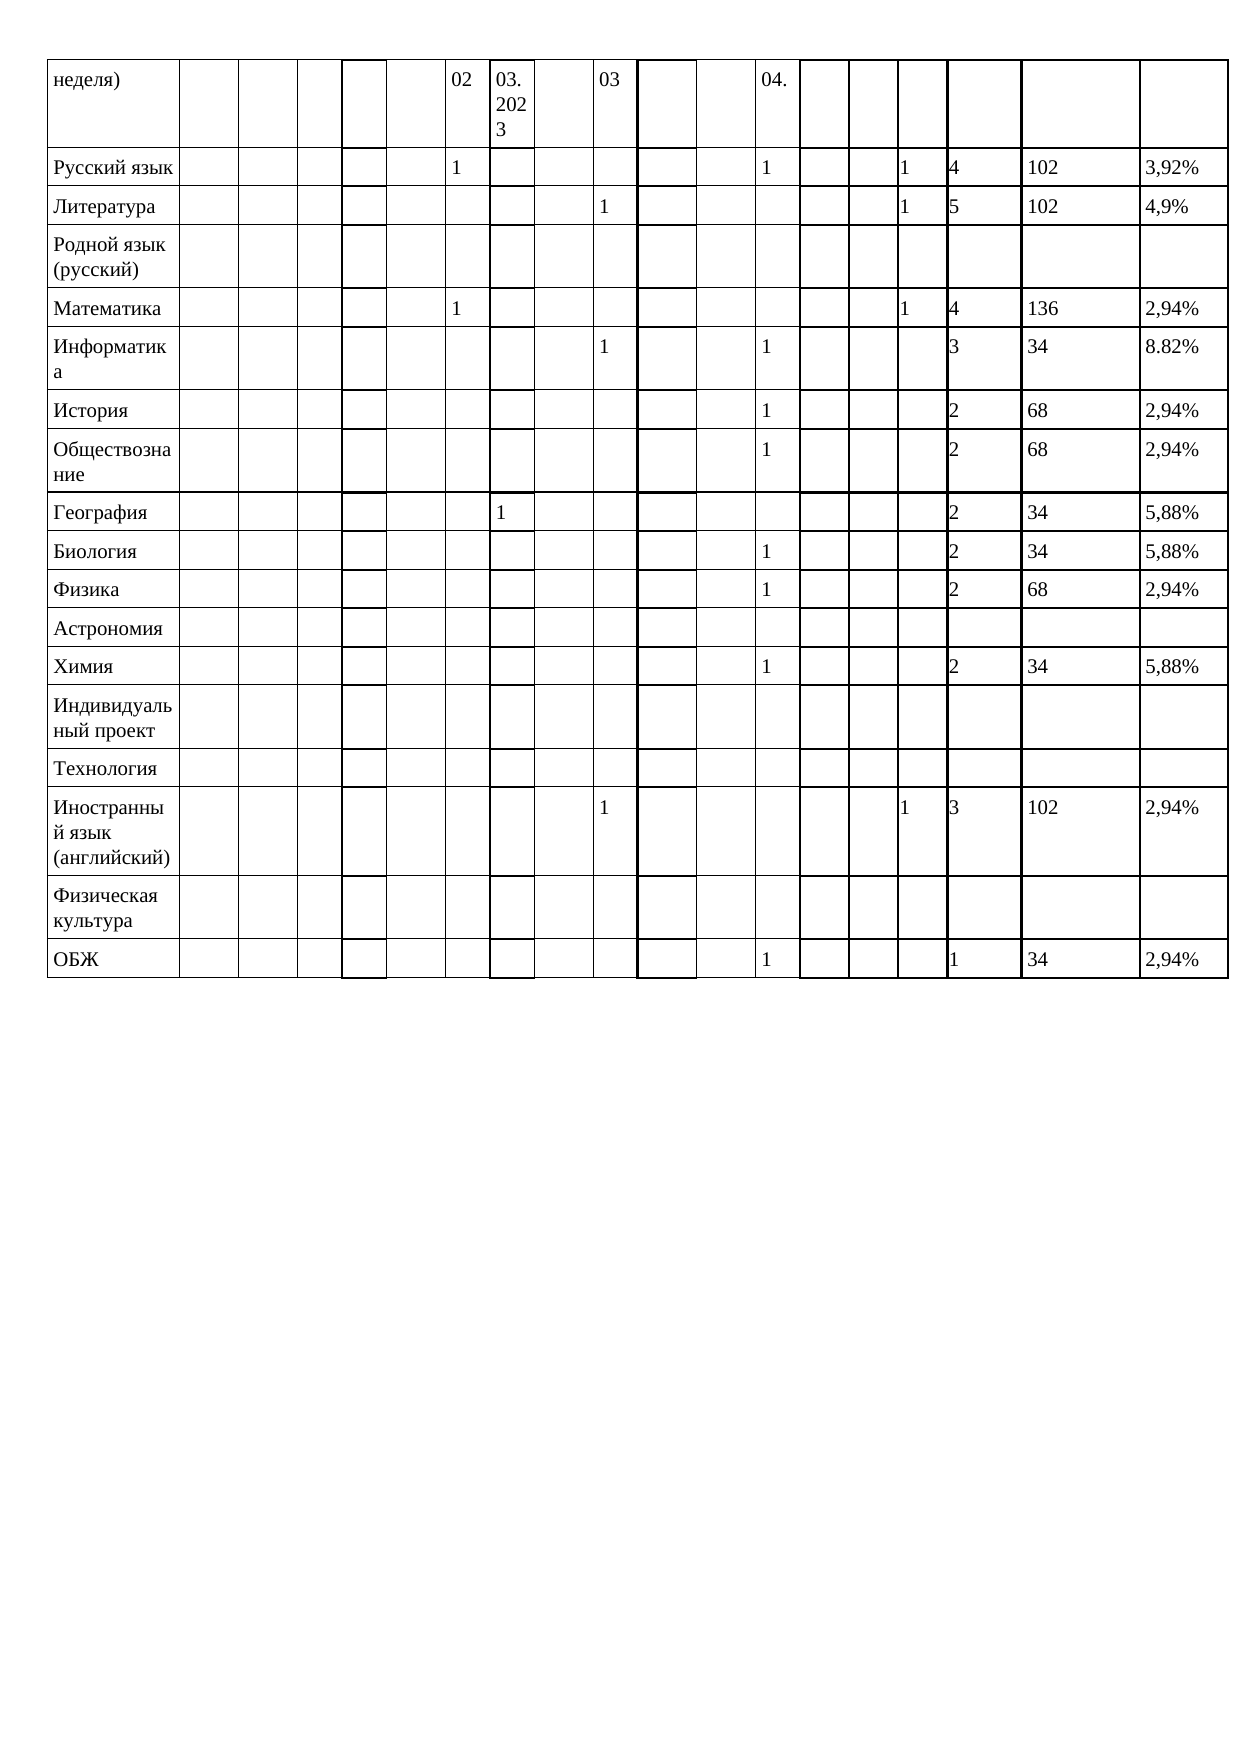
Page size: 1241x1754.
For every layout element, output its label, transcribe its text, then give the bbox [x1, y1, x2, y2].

table_cell [298, 288, 341, 326]
table_cell Обществознание [48, 429, 179, 491]
table_cell [180, 186, 238, 224]
table_cell [387, 939, 445, 977]
table_cell Индивидуальный проект [48, 685, 179, 748]
table_cell [697, 390, 755, 428]
table_cell [899, 750, 946, 786]
table_cell 02 [446, 60, 489, 147]
table_cell 5 [949, 187, 1020, 224]
table_cell [343, 609, 386, 646]
table_cell [387, 608, 445, 646]
table_cell [697, 608, 755, 646]
table_cell [298, 429, 341, 491]
table_cell 03.2023 [491, 61, 534, 147]
table_cell [491, 430, 534, 491]
table_cell [639, 571, 696, 607]
table_cell [639, 391, 696, 428]
table_cell [387, 186, 445, 224]
table_cell [697, 186, 755, 224]
table_cell [343, 289, 386, 326]
table_cell [491, 686, 534, 748]
table_cell [594, 429, 636, 491]
table_cell [899, 328, 946, 389]
table_cell [387, 429, 445, 491]
table_cell 1 [756, 429, 799, 491]
table_cell [594, 876, 636, 938]
table_cell История [48, 390, 179, 428]
table_cell [387, 327, 445, 389]
table_cell [343, 750, 386, 786]
table_cell [180, 288, 238, 326]
table_cell [298, 327, 341, 389]
table_cell [387, 531, 445, 568]
table_cell [639, 686, 696, 748]
table_cell [446, 327, 489, 389]
table_cell 1 [756, 570, 799, 607]
table_cell [535, 531, 593, 568]
table_cell [298, 60, 341, 147]
table_cell [298, 685, 341, 748]
table_cell 1 [899, 788, 946, 875]
table_cell [239, 531, 297, 568]
table_cell [535, 429, 593, 491]
table_cell [801, 289, 848, 326]
table_cell [491, 391, 534, 428]
table_cell [491, 648, 534, 684]
table_cell [239, 608, 297, 646]
table_cell [1141, 686, 1227, 748]
table_cell 1 [756, 531, 799, 568]
table_cell [446, 876, 489, 938]
table_cell 04. [756, 60, 799, 147]
table_cell [387, 647, 445, 684]
table_cell [850, 226, 897, 287]
table_cell [850, 788, 897, 875]
table_cell [949, 877, 1020, 938]
table_cell 3 [949, 328, 1020, 389]
table_cell [697, 429, 755, 491]
table_cell Родной язык (русский) [48, 225, 179, 287]
table_cell [180, 787, 238, 875]
table_cell [697, 493, 755, 530]
table_cell [850, 686, 897, 748]
table_cell [387, 288, 445, 326]
table_cell [387, 148, 445, 185]
table_cell [535, 288, 593, 326]
table_cell [180, 60, 238, 147]
table_cell [535, 60, 593, 147]
table_cell [697, 288, 755, 326]
table_cell [697, 225, 755, 287]
table_cell [180, 429, 238, 491]
table_cell [801, 788, 848, 875]
table_cell Физика [48, 570, 179, 607]
table_cell [239, 749, 297, 786]
table_cell [387, 749, 445, 786]
table_cell 1 [756, 647, 799, 684]
table_cell [594, 148, 636, 185]
table_cell [594, 939, 636, 977]
table_cell 68 [1023, 391, 1139, 428]
table_cell [491, 226, 534, 287]
table_cell [697, 939, 755, 977]
table_cell [899, 940, 946, 977]
table_cell [180, 570, 238, 607]
table_cell [387, 685, 445, 748]
table_cell [239, 787, 297, 875]
table_cell [697, 60, 755, 147]
table_cell [491, 571, 534, 607]
table_cell [491, 788, 534, 875]
table_cell [535, 685, 593, 748]
table_cell [298, 608, 341, 646]
table_cell Физическая культура [48, 876, 179, 938]
table_cell 1 [594, 186, 636, 224]
table_cell [180, 531, 238, 568]
table_cell [899, 648, 946, 684]
table_cell Информатика [48, 327, 179, 389]
table_cell 136 [1023, 289, 1139, 326]
table_cell [491, 877, 534, 938]
table_cell [639, 940, 696, 977]
table_cell [491, 149, 534, 185]
table_cell 3 [949, 788, 1020, 875]
table_cell 2,94% [1141, 289, 1227, 326]
table_cell [239, 429, 297, 491]
table_cell [594, 570, 636, 607]
table_cell [1141, 226, 1227, 287]
table_cell [801, 648, 848, 684]
table_cell [801, 328, 848, 389]
table_cell [239, 390, 297, 428]
table_cell [801, 391, 848, 428]
table_cell [343, 648, 386, 684]
table_cell [343, 187, 386, 224]
table_cell 34 [1023, 940, 1139, 977]
table_cell [180, 876, 238, 938]
table_cell [639, 750, 696, 786]
table_cell [801, 686, 848, 748]
table_cell [239, 288, 297, 326]
table_cell [298, 186, 341, 224]
table_cell 1 [756, 939, 799, 977]
table_cell [1141, 750, 1227, 786]
table_cell [594, 531, 636, 568]
table_cell Биология [48, 531, 179, 568]
table_cell [756, 876, 799, 938]
table_cell [343, 61, 386, 147]
table_cell [756, 288, 799, 326]
table_cell [850, 532, 897, 568]
table_cell 3,92% [1141, 149, 1227, 185]
table_cell 4,9% [1141, 187, 1227, 224]
table_cell [850, 940, 897, 977]
table_cell [850, 877, 897, 938]
table_cell [594, 225, 636, 287]
table_cell [949, 61, 1020, 147]
table_cell 68 [1023, 571, 1139, 607]
table_cell [298, 225, 341, 287]
table_cell [850, 61, 897, 147]
table_cell [949, 750, 1020, 786]
table_cell [639, 648, 696, 684]
table_cell 2 [949, 430, 1020, 491]
table_cell [899, 532, 946, 568]
table_cell [446, 939, 489, 977]
table_cell [180, 225, 238, 287]
table_cell 2,94% [1141, 788, 1227, 875]
table_cell [239, 570, 297, 607]
table_cell [756, 608, 799, 646]
table_cell [850, 187, 897, 224]
table_cell [594, 647, 636, 684]
table_cell [639, 61, 696, 147]
table_cell [756, 787, 799, 875]
table_cell [239, 647, 297, 684]
table_cell [343, 430, 386, 491]
table_cell [697, 148, 755, 185]
table_cell [639, 328, 696, 389]
table_cell [535, 608, 593, 646]
table_cell [298, 148, 341, 185]
table_cell Русский язык [48, 148, 179, 185]
table_cell [801, 430, 848, 491]
table_cell [850, 648, 897, 684]
table_cell 1 [446, 148, 489, 185]
table_cell [1023, 686, 1139, 748]
table_cell [239, 225, 297, 287]
table_cell [697, 647, 755, 684]
table_cell 1 [594, 327, 636, 389]
table_cell 1 [594, 787, 636, 875]
table_cell [850, 571, 897, 607]
table_cell [446, 493, 489, 530]
table_cell [639, 226, 696, 287]
table_cell [239, 186, 297, 224]
table_cell [387, 787, 445, 875]
table_cell [343, 494, 386, 530]
table_cell [446, 749, 489, 786]
table_cell ОБЖ [48, 939, 179, 977]
table_cell 1 [756, 148, 799, 185]
table_cell [756, 749, 799, 786]
table_cell [697, 876, 755, 938]
table_cell 1 [899, 289, 946, 326]
table_cell [639, 430, 696, 491]
table_cell [639, 289, 696, 326]
table_cell [298, 390, 341, 428]
table_cell [446, 429, 489, 491]
table_cell [639, 149, 696, 185]
table_cell [850, 328, 897, 389]
table_cell [697, 531, 755, 568]
table_cell [239, 876, 297, 938]
table_cell 2,94% [1141, 391, 1227, 428]
table_cell [639, 187, 696, 224]
table_cell [343, 328, 386, 389]
table_cell [298, 787, 341, 875]
table_cell [343, 686, 386, 748]
table_cell [491, 289, 534, 326]
table_cell [949, 686, 1020, 748]
table_cell 102 [1023, 149, 1139, 185]
table_cell [594, 288, 636, 326]
table_cell [239, 493, 297, 530]
table_cell 2 [949, 532, 1020, 568]
table_cell [387, 60, 445, 147]
table_cell [535, 148, 593, 185]
table_cell 34 [1023, 648, 1139, 684]
table_cell [594, 390, 636, 428]
table_cell 1 [899, 187, 946, 224]
table_cell [387, 876, 445, 938]
table_cell 1 [491, 494, 534, 530]
table_cell 03 [594, 60, 636, 147]
table_cell [801, 532, 848, 568]
table_cell [535, 493, 593, 530]
table_cell [298, 493, 341, 530]
table_cell [899, 61, 946, 147]
table_cell Иностранный язык (английский) [48, 787, 179, 875]
table_cell 5,88% [1141, 648, 1227, 684]
table_cell География [48, 493, 179, 530]
table_cell [387, 493, 445, 530]
table_cell [491, 609, 534, 646]
table_cell [1141, 609, 1227, 646]
table_cell [343, 226, 386, 287]
table_cell [343, 532, 386, 568]
table_cell [899, 226, 946, 287]
table_cell [298, 876, 341, 938]
table_cell [343, 788, 386, 875]
table_cell [1023, 226, 1139, 287]
table_cell [491, 328, 534, 389]
table_cell 2 [949, 494, 1020, 530]
table_cell [594, 493, 636, 530]
table_cell [1141, 877, 1227, 938]
table_cell [801, 149, 848, 185]
table_cell [446, 647, 489, 684]
table_cell [446, 570, 489, 607]
table_cell [899, 430, 946, 491]
table_cell [850, 750, 897, 786]
table_cell [298, 749, 341, 786]
table_cell [697, 570, 755, 607]
table_cell [239, 148, 297, 185]
table_cell [239, 327, 297, 389]
table_cell [446, 608, 489, 646]
table_cell 2 [949, 391, 1020, 428]
table_cell [180, 749, 238, 786]
table_cell [446, 685, 489, 748]
table_cell [446, 787, 489, 875]
table_cell [1023, 750, 1139, 786]
table_cell [756, 186, 799, 224]
table_cell [850, 149, 897, 185]
table_cell [850, 391, 897, 428]
table_cell [639, 788, 696, 875]
table_cell [343, 149, 386, 185]
table_cell 1 [899, 149, 946, 185]
table_cell [850, 430, 897, 491]
table_cell 4 [949, 149, 1020, 185]
table_cell [446, 531, 489, 568]
table_cell [949, 609, 1020, 646]
table_cell [949, 226, 1020, 287]
table_cell [899, 609, 946, 646]
table_cell [535, 876, 593, 938]
table_cell [535, 225, 593, 287]
table_cell [491, 532, 534, 568]
table_cell [535, 939, 593, 977]
table_cell [1023, 61, 1139, 147]
table_cell [446, 225, 489, 287]
table_cell [639, 532, 696, 568]
table_cell [850, 494, 897, 530]
table_cell [180, 647, 238, 684]
table_cell [899, 391, 946, 428]
table_cell [594, 749, 636, 786]
table_cell [343, 877, 386, 938]
table_cell [535, 647, 593, 684]
table_cell [387, 225, 445, 287]
table_cell [1023, 609, 1139, 646]
table_cell [180, 390, 238, 428]
table_cell 2,94% [1141, 940, 1227, 977]
table_cell [639, 877, 696, 938]
table_cell Химия [48, 647, 179, 684]
table_cell [180, 148, 238, 185]
table_cell [239, 685, 297, 748]
table_cell неделя) [48, 60, 179, 147]
table_cell [387, 570, 445, 607]
table_cell [491, 750, 534, 786]
table_cell [343, 940, 386, 977]
table_cell 102 [1023, 187, 1139, 224]
table_cell [180, 608, 238, 646]
table_cell [535, 570, 593, 607]
table_cell [899, 877, 946, 938]
table_cell [594, 608, 636, 646]
table_cell [491, 187, 534, 224]
table_cell [756, 493, 799, 530]
table_cell 4 [949, 289, 1020, 326]
table_cell [387, 390, 445, 428]
table_cell [850, 609, 897, 646]
table_cell 34 [1023, 494, 1139, 530]
table_cell 5,88% [1141, 494, 1227, 530]
table_cell [594, 685, 636, 748]
table_cell 1 [446, 288, 489, 326]
table_cell [801, 750, 848, 786]
table_cell 68 [1023, 430, 1139, 491]
table_cell [298, 570, 341, 607]
table_cell [639, 494, 696, 530]
table_cell 2,94% [1141, 430, 1227, 491]
table_cell [850, 289, 897, 326]
table_cell [1141, 61, 1227, 147]
table_cell 2 [949, 571, 1020, 607]
table_cell [343, 571, 386, 607]
table_cell [535, 787, 593, 875]
table_cell [801, 187, 848, 224]
table_cell [239, 60, 297, 147]
table_cell [535, 186, 593, 224]
table_cell 2,94% [1141, 571, 1227, 607]
table_cell [446, 186, 489, 224]
table_cell Литература [48, 186, 179, 224]
table_cell 2 [949, 648, 1020, 684]
table_cell [491, 940, 534, 977]
table_cell [697, 327, 755, 389]
table_cell [899, 686, 946, 748]
table_cell 1 [756, 390, 799, 428]
table_cell [1023, 877, 1139, 938]
table_cell [899, 571, 946, 607]
table_cell [697, 685, 755, 748]
table_cell Математика [48, 288, 179, 326]
table_cell [801, 61, 848, 147]
table_cell 34 [1023, 532, 1139, 568]
table_cell Технология [48, 749, 179, 786]
table_cell [180, 327, 238, 389]
table_cell [180, 939, 238, 977]
table_cell 1 [949, 940, 1020, 977]
table_cell Астрономия [48, 608, 179, 646]
table_cell 102 [1023, 788, 1139, 875]
table_cell [298, 647, 341, 684]
table_cell [756, 685, 799, 748]
table_cell [801, 609, 848, 646]
table_cell [180, 685, 238, 748]
table_cell [756, 225, 799, 287]
table_cell [801, 877, 848, 938]
table_cell [343, 391, 386, 428]
table_cell [697, 749, 755, 786]
table_cell [446, 390, 489, 428]
table_cell [535, 327, 593, 389]
table_cell 5,88% [1141, 532, 1227, 568]
table_cell [239, 939, 297, 977]
table_cell [180, 493, 238, 530]
table_cell [801, 494, 848, 530]
table_cell [697, 787, 755, 875]
table_cell 8.82% [1141, 328, 1227, 389]
table_cell [298, 939, 341, 977]
table_cell 34 [1023, 328, 1139, 389]
table_cell [535, 390, 593, 428]
table_cell [801, 226, 848, 287]
table_cell [639, 609, 696, 646]
table_cell [801, 940, 848, 977]
table_cell [535, 749, 593, 786]
table_cell 1 [756, 327, 799, 389]
table_cell [801, 571, 848, 607]
table_cell [899, 494, 946, 530]
table_cell [298, 531, 341, 568]
